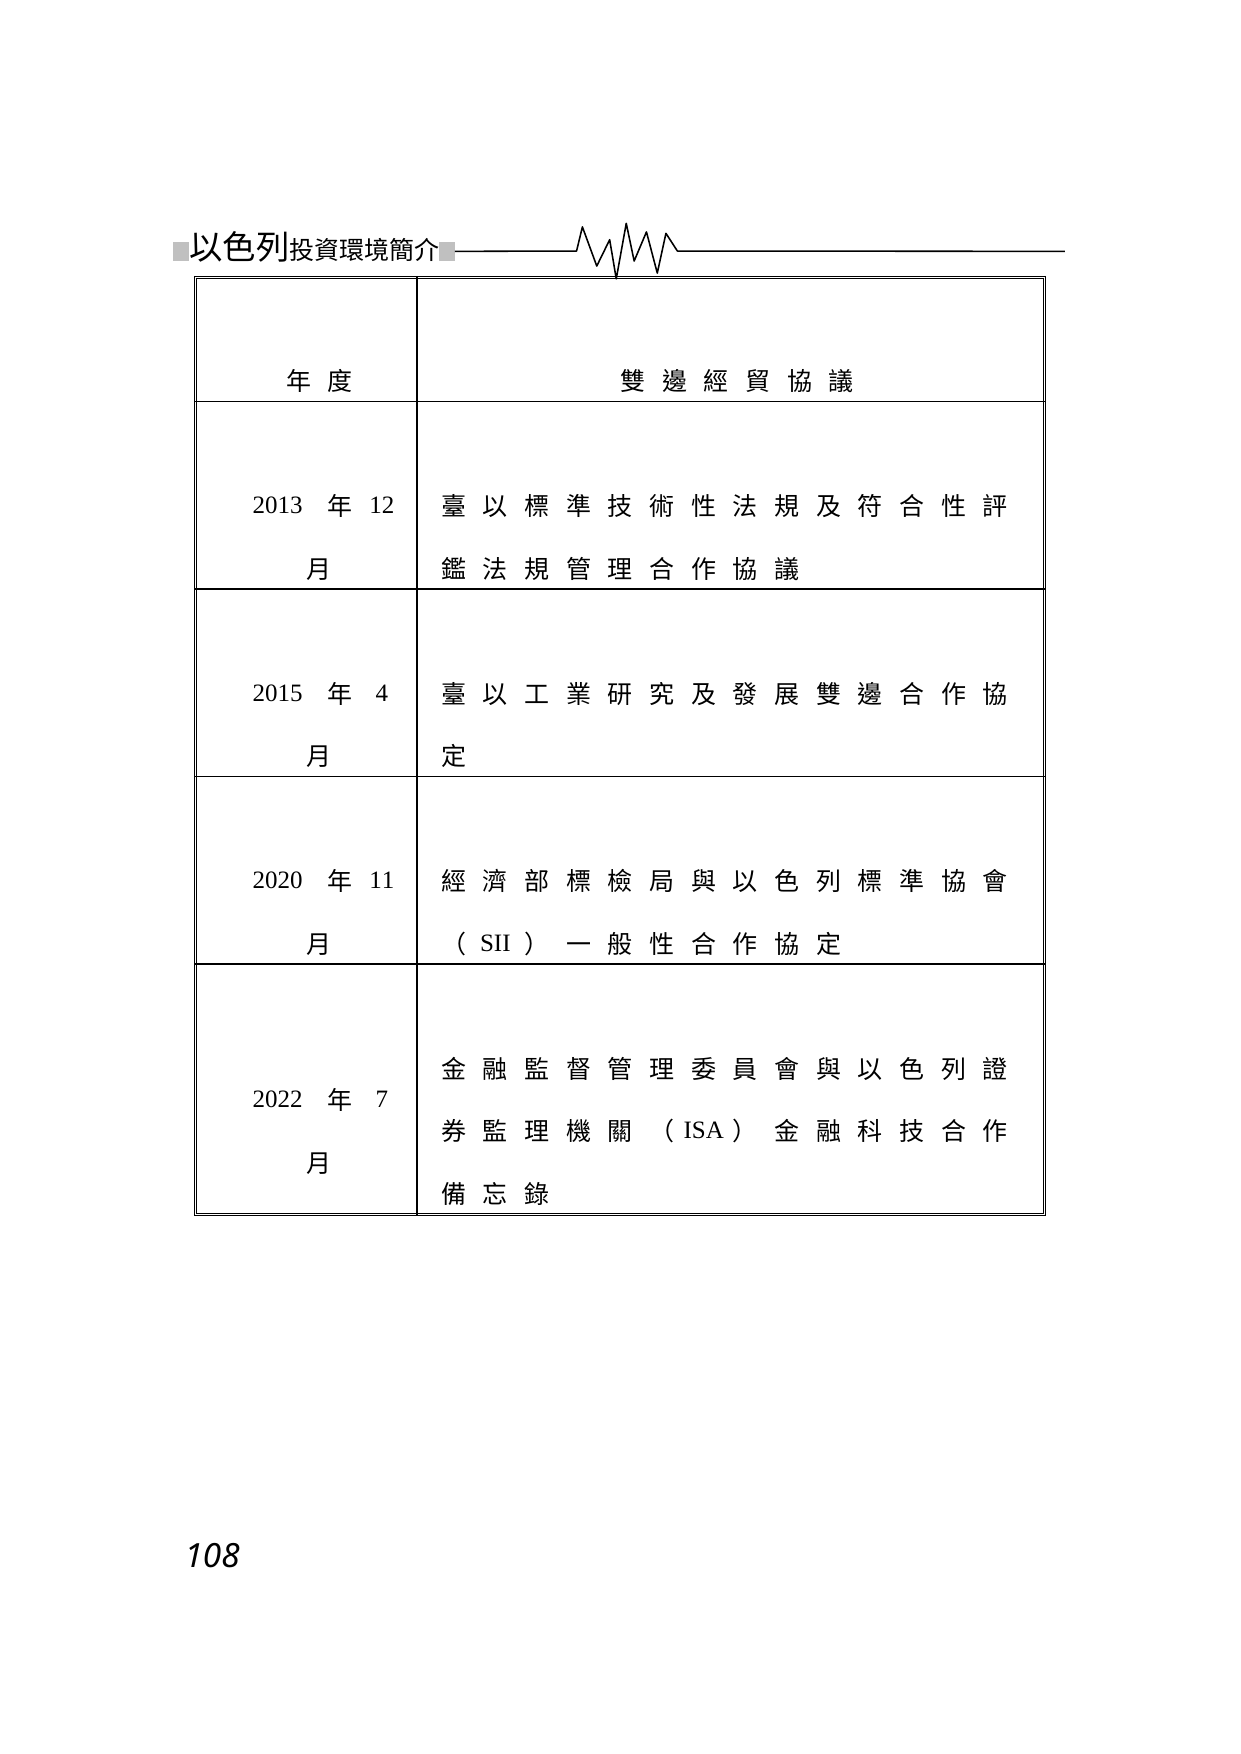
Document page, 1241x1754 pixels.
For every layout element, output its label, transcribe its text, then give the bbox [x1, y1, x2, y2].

table_header 雙邊經貿協議 [418, 279, 1043, 401]
table_cell 2015年4月 [197, 590, 416, 776]
table_cell 臺以標準技術性法規及符合性評鑑法規管理合作協議 [418, 402, 1043, 588]
table_cell 臺以工業研究及發展雙邊合作協定 [418, 590, 1043, 776]
table_cell 2013年12月 [197, 402, 416, 588]
table_cell 2020年11月 [197, 777, 416, 963]
table_cell 經濟部標檢局與以色列標準協會（SII）一般性合作協定 [418, 777, 1043, 963]
table_cell 金融監督管理委員會與以色列證券監理機關（ISA）金融科技合作備忘錄 [418, 965, 1043, 1213]
table_header 年度 [197, 279, 416, 401]
table_cell 2022年7月 [197, 965, 416, 1213]
